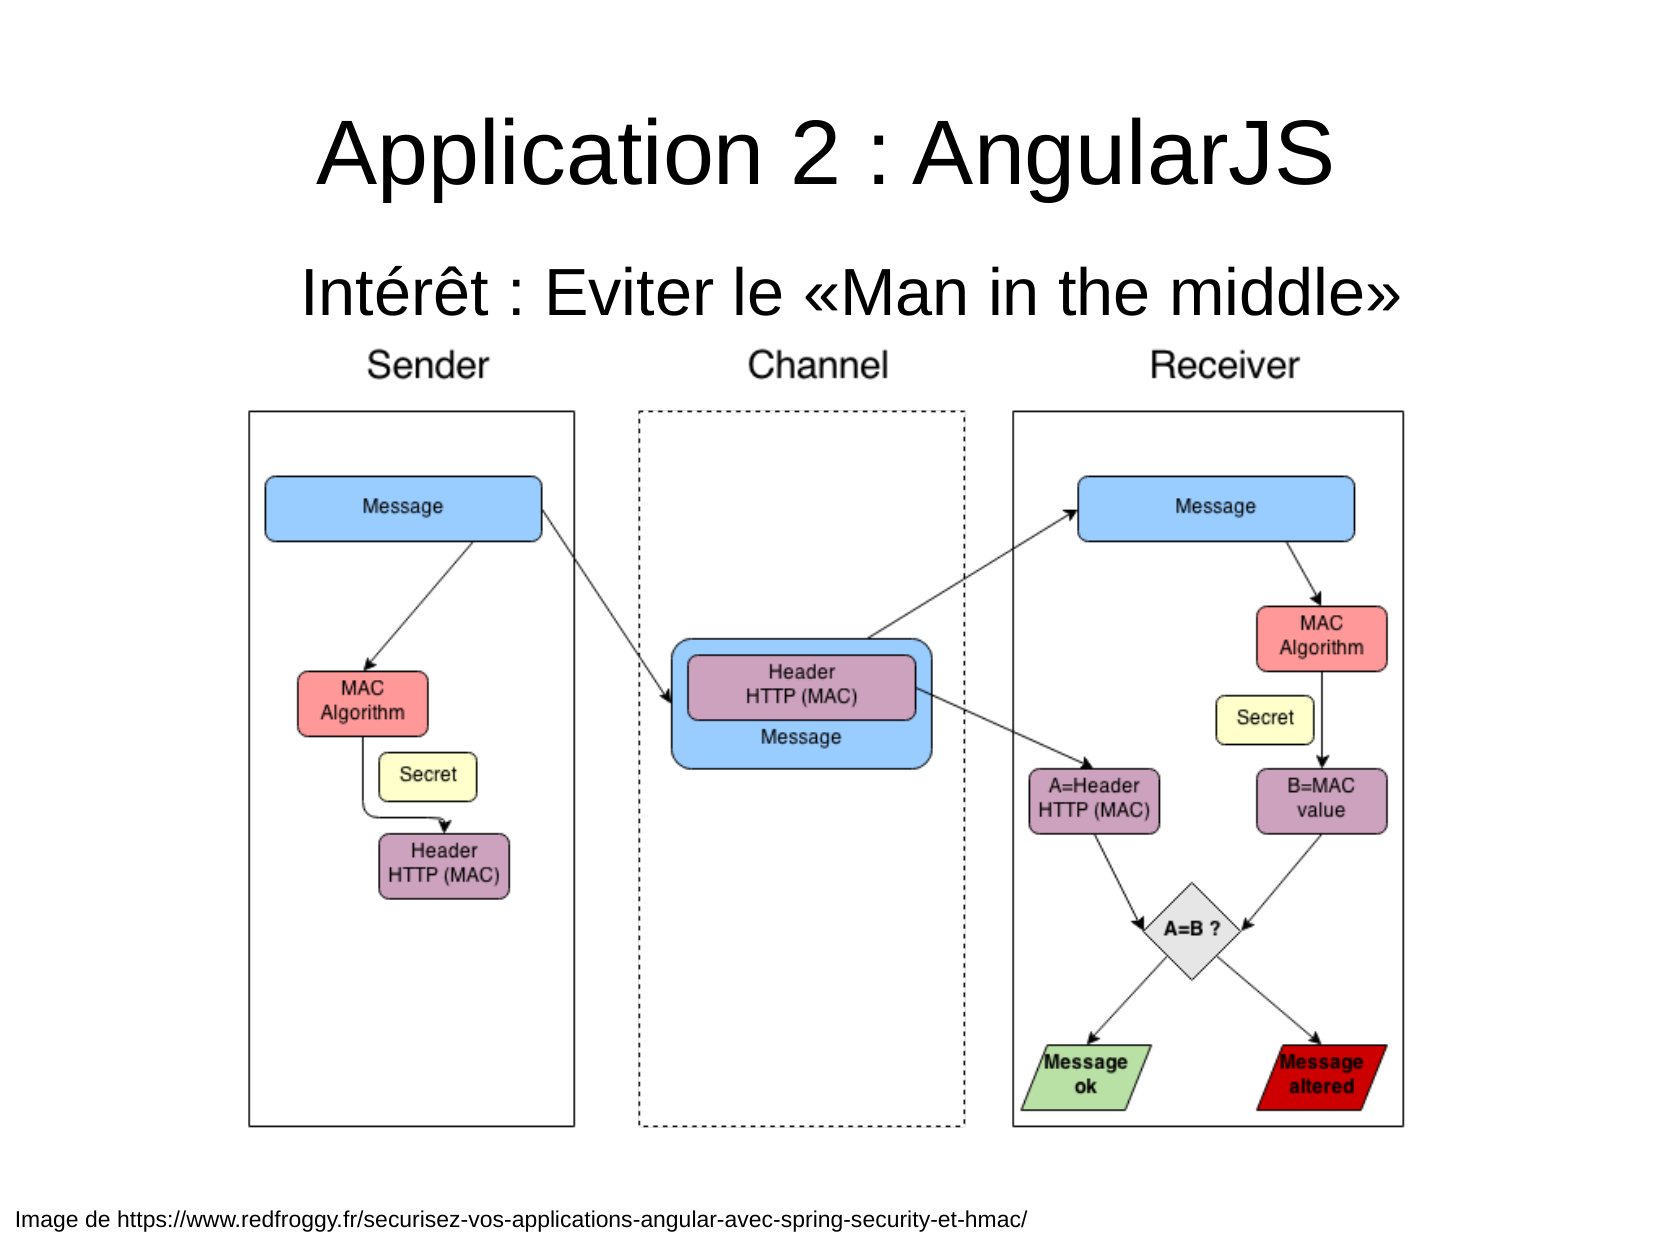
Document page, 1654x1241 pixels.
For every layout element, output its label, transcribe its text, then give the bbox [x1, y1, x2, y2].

text_box Intérêt : Eviter le «Man in the middle» [285, 248, 1418, 338]
title Application 2 : AngularJS [82, 49, 1571, 257]
text_box Image de https://www.redfroggy.fr/securisez-vos-applications-angular-avec-spring-security-et-hmac/ [0, 1199, 1063, 1241]
picture [247, 328, 1406, 1134]
